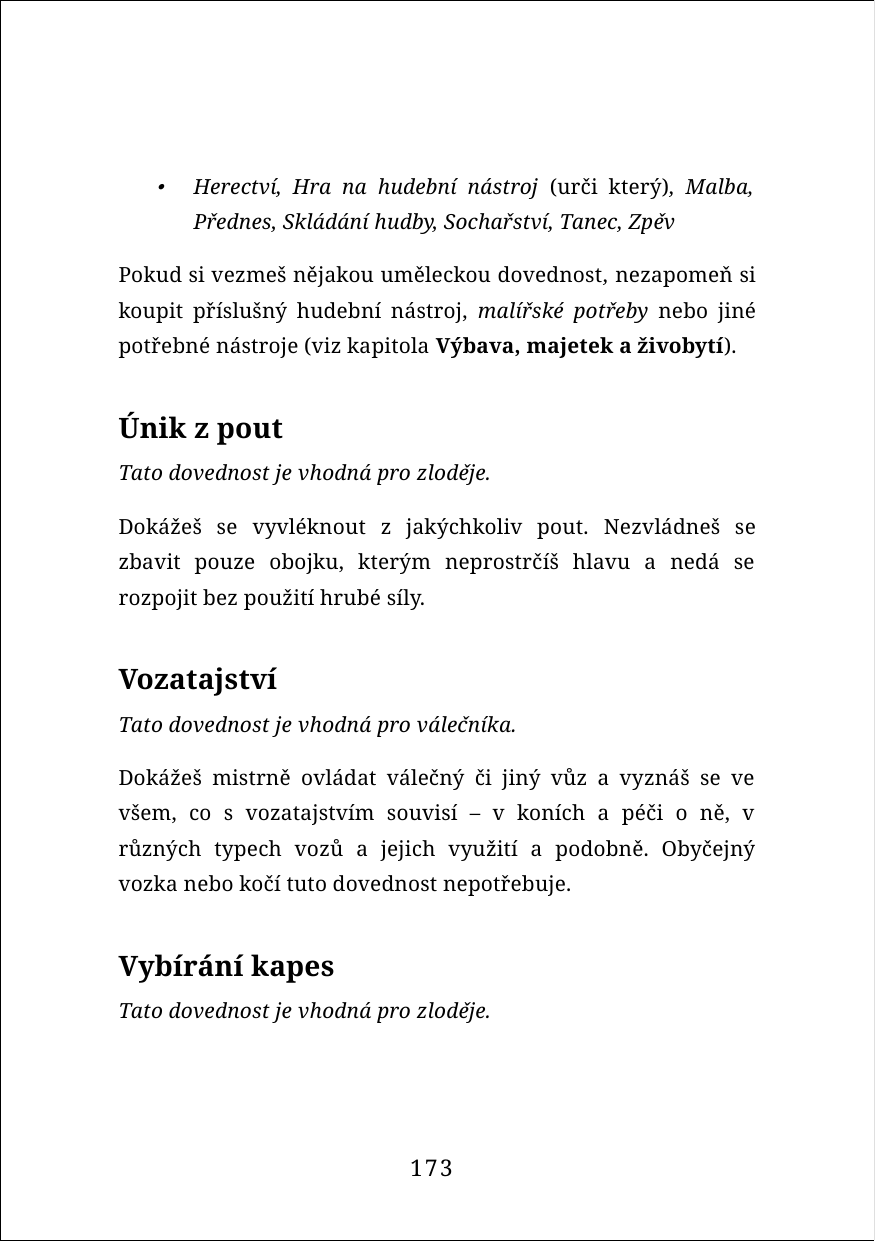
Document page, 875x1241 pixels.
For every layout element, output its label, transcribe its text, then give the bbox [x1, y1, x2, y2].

subtitle Vozatajství [118, 660, 756, 698]
text Dokážeš se vyvléknout z jakýchkoliv pout. Nezvládneš se zbavit pouze obojku, kterým neprostrčíš hlavu a nedá se rozpojit bez použití hrubé síly. [118, 512, 756, 611]
subtitle Vybírání kapes [118, 946, 756, 985]
text Pokud si vezmeš nějakou uměleckou dovednost, nezapomeň si koupit příslušný hudební nástroj, malířské potřeby nebo jiné potřebné nástroje (viz kapitola Výbava, majetek a živobytí). [118, 261, 756, 360]
text Tato dovednost je vhodná pro válečníka. [118, 710, 756, 738]
text Dokážeš mistrně ovládat válečný či jiný vůz a vyznáš se ve všem, co s vozatajstvím souvisí – v koních a péči o ně, v různých typech vozů a jejich využití a podobně. Obyčejný vozka nebo kočí tuto dovednost nepotřebuje. [118, 763, 756, 898]
text Tato dovednost je vhodná pro zloděje. [118, 997, 756, 1025]
text Tato dovednost je vhodná pro zloděje. [118, 458, 756, 487]
subtitle Únik z pout [118, 408, 756, 447]
list Herectví, Hra na hudební nástroj (urči který), Malba, Přednes, Skládání hudby, Sochařství, Tanec, Zpěv [156, 172, 756, 236]
